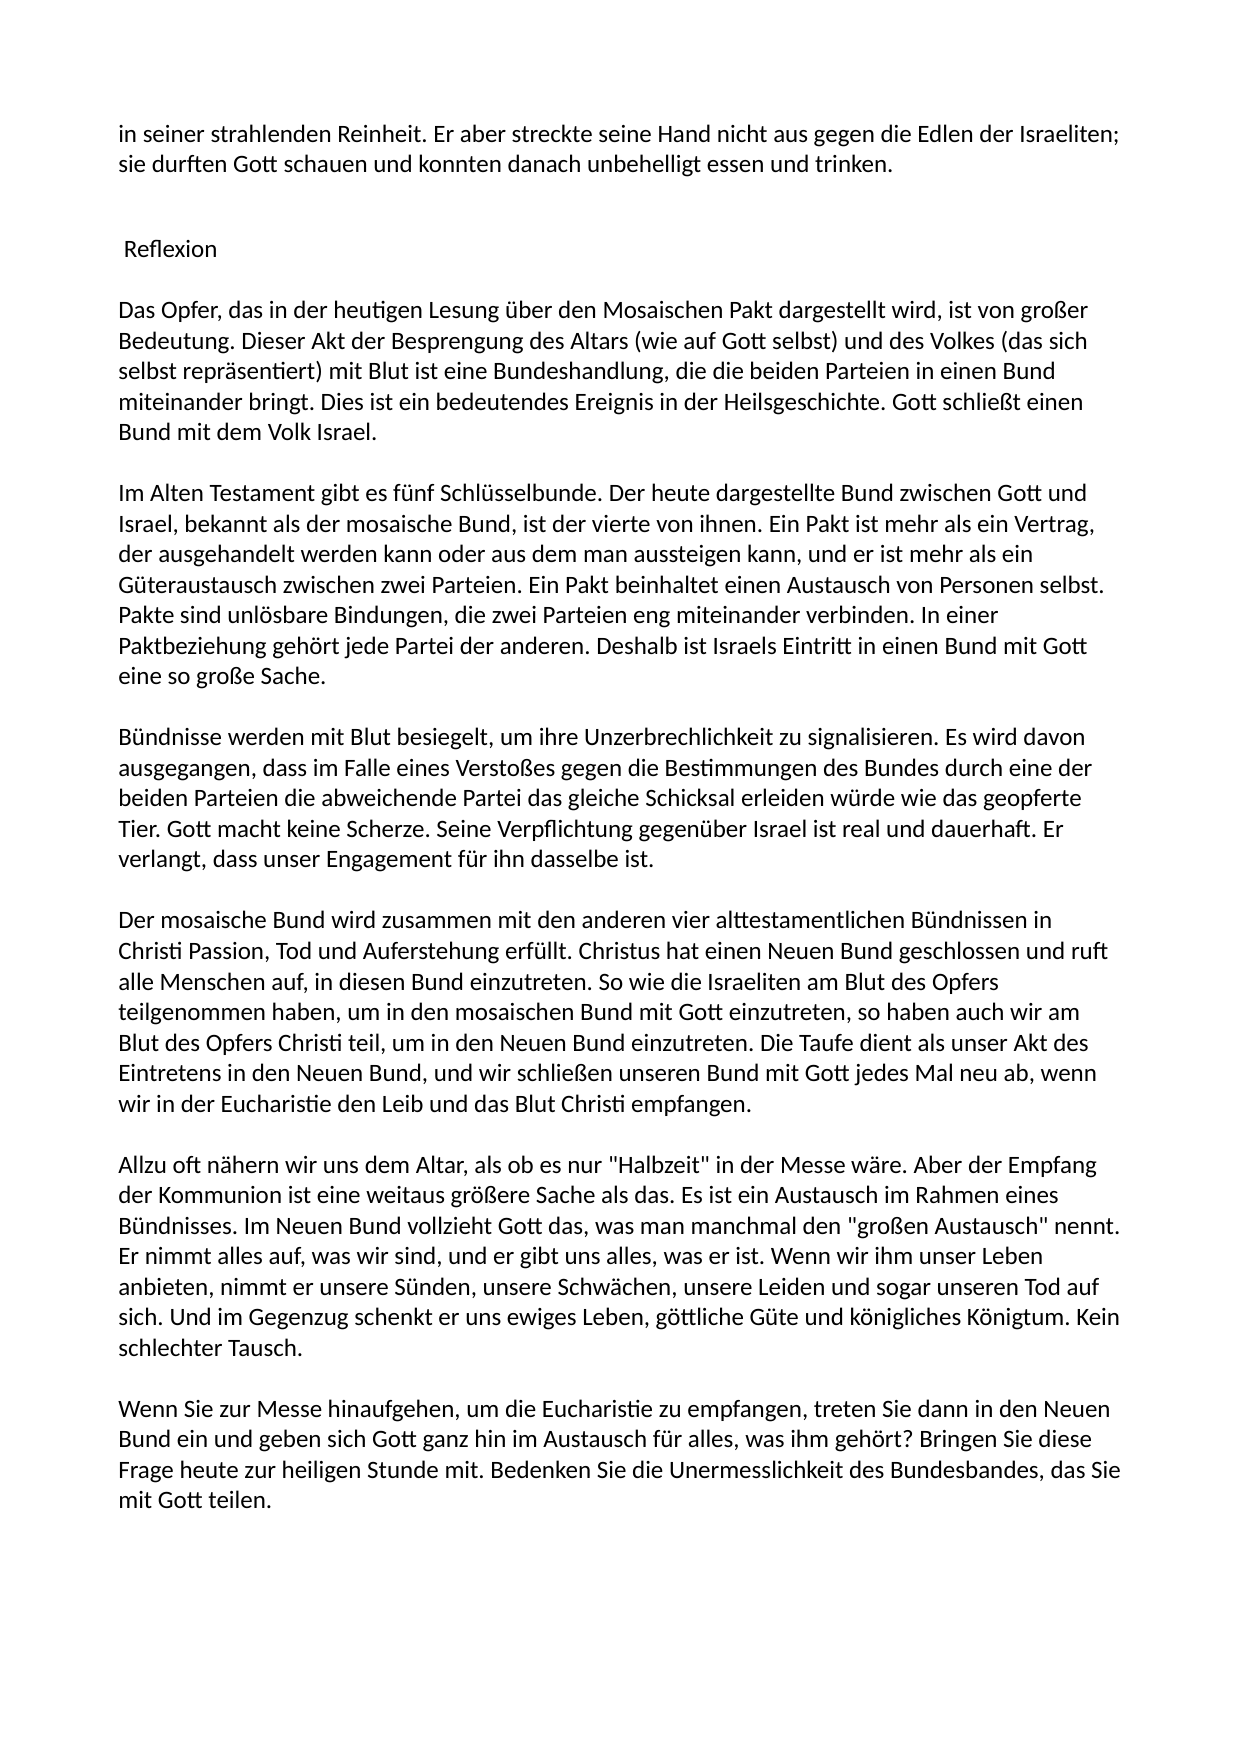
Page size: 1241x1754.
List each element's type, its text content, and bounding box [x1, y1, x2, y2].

text in seiner strahlenden Reinheit. Er aber streckte seine Hand nicht aus gegen die Edlen der Israeliten; sie durften Gott schauen und konnten danach unbehelligt essen und trinken. [118, 118, 1122, 179]
text Reflexion Das Opfer, das in der heutigen Lesung über den Mosaischen Pakt dargestellt wird, ist von großer Bedeutung. Dieser Akt der Besprengung des Altars (wie auf Gott selbst) und des Volkes (das sich selbst repräsentiert) mit Blut ist eine Bundeshandlung, die die beiden Parteien in einen Bund miteinander bringt. Dies ist ein bedeutendes Ereignis in der Heilsgeschichte. Gott schließt einen Bund mit dem Volk Israel. Im Alten Testament gibt es fünf Schlüsselbunde. Der heute dargestellte Bund zwischen Gott und Israel, bekannt als der mosaische Bund, ist der vierte von ihnen. Ein Pakt ist mehr als ein Vertrag, der ausgehandelt werden kann oder aus dem man aussteigen kann, und er ist mehr als ein Güteraustausch zwischen zwei Parteien. Ein Pakt beinhaltet einen Austausch von Personen selbst. Pakte sind unlösbare Bindungen, die zwei Parteien eng miteinander verbinden. In einer Paktbeziehung gehört jede Partei der anderen. Deshalb ist Israels Eintritt in einen Bund mit Gott eine so große Sache. Bündnisse werden mit Blut besiegelt, um ihre Unzerbrechlichkeit zu signalisieren. Es wird davon ausgegangen, dass im Falle eines Verstoßes gegen die Bestimmungen des Bundes durch eine der beiden Parteien die abweichende Partei das gleiche Schicksal erleiden würde wie das geopferte Tier. Gott macht keine Scherze. Seine Verpflichtung gegenüber Israel ist real und dauerhaft. Er verlangt, dass unser Engagement für ihn dasselbe ist. Der mosaische Bund wird zusammen mit den anderen vier alttestamentlichen Bündnissen in Christi Passion, Tod und Auferstehung erfüllt. Christus hat einen Neuen Bund geschlossen und ruft alle Menschen auf, in diesen Bund einzutreten. So wie die Israeliten am Blut des Opfers teilgenommen haben, um in den mosaischen Bund mit Gott einzutreten, so haben auch wir am Blut des Opfers Christi teil, um in den Neuen Bund einzutreten. Die Taufe dient als unser Akt des Eintretens in den Neuen Bund, und wir schließen unseren Bund mit Gott jedes Mal neu ab, wenn wir in der Eucharistie den Leib und das Blut Christi empfangen. Allzu oft nähern wir uns dem Altar, als ob es nur "Halbzeit" in der Messe wäre. Aber der Empfang der Kommunion ist eine weitaus größere Sache als das. Es ist ein Austausch im Rahmen eines Bündnisses. Im Neuen Bund vollzieht Gott das, was man manchmal den "großen Austausch" nennt. Er nimmt alles auf, was wir sind, und er gibt uns alles, was er ist. Wenn wir ihm unser Leben anbieten, nimmt er unsere Sünden, unsere Schwächen, unsere Leiden und sogar unseren Tod auf sich. Und im Gegenzug schenkt er uns ewiges Leben, göttliche Güte und königliches Königtum. Kein schlechter Tausch. Wenn Sie zur Messe hinaufgehen, um die Eucharistie zu empfangen, treten Sie dann in den Neuen Bund ein und geben sich Gott ganz hin im Austausch für alles, was ihm gehört? Bringen Sie diese Frage heute zur heiligen Stunde mit. Bedenken Sie die Unermesslichkeit des Bundesbandes, das Sie mit Gott teilen. [118, 233, 1122, 1546]
